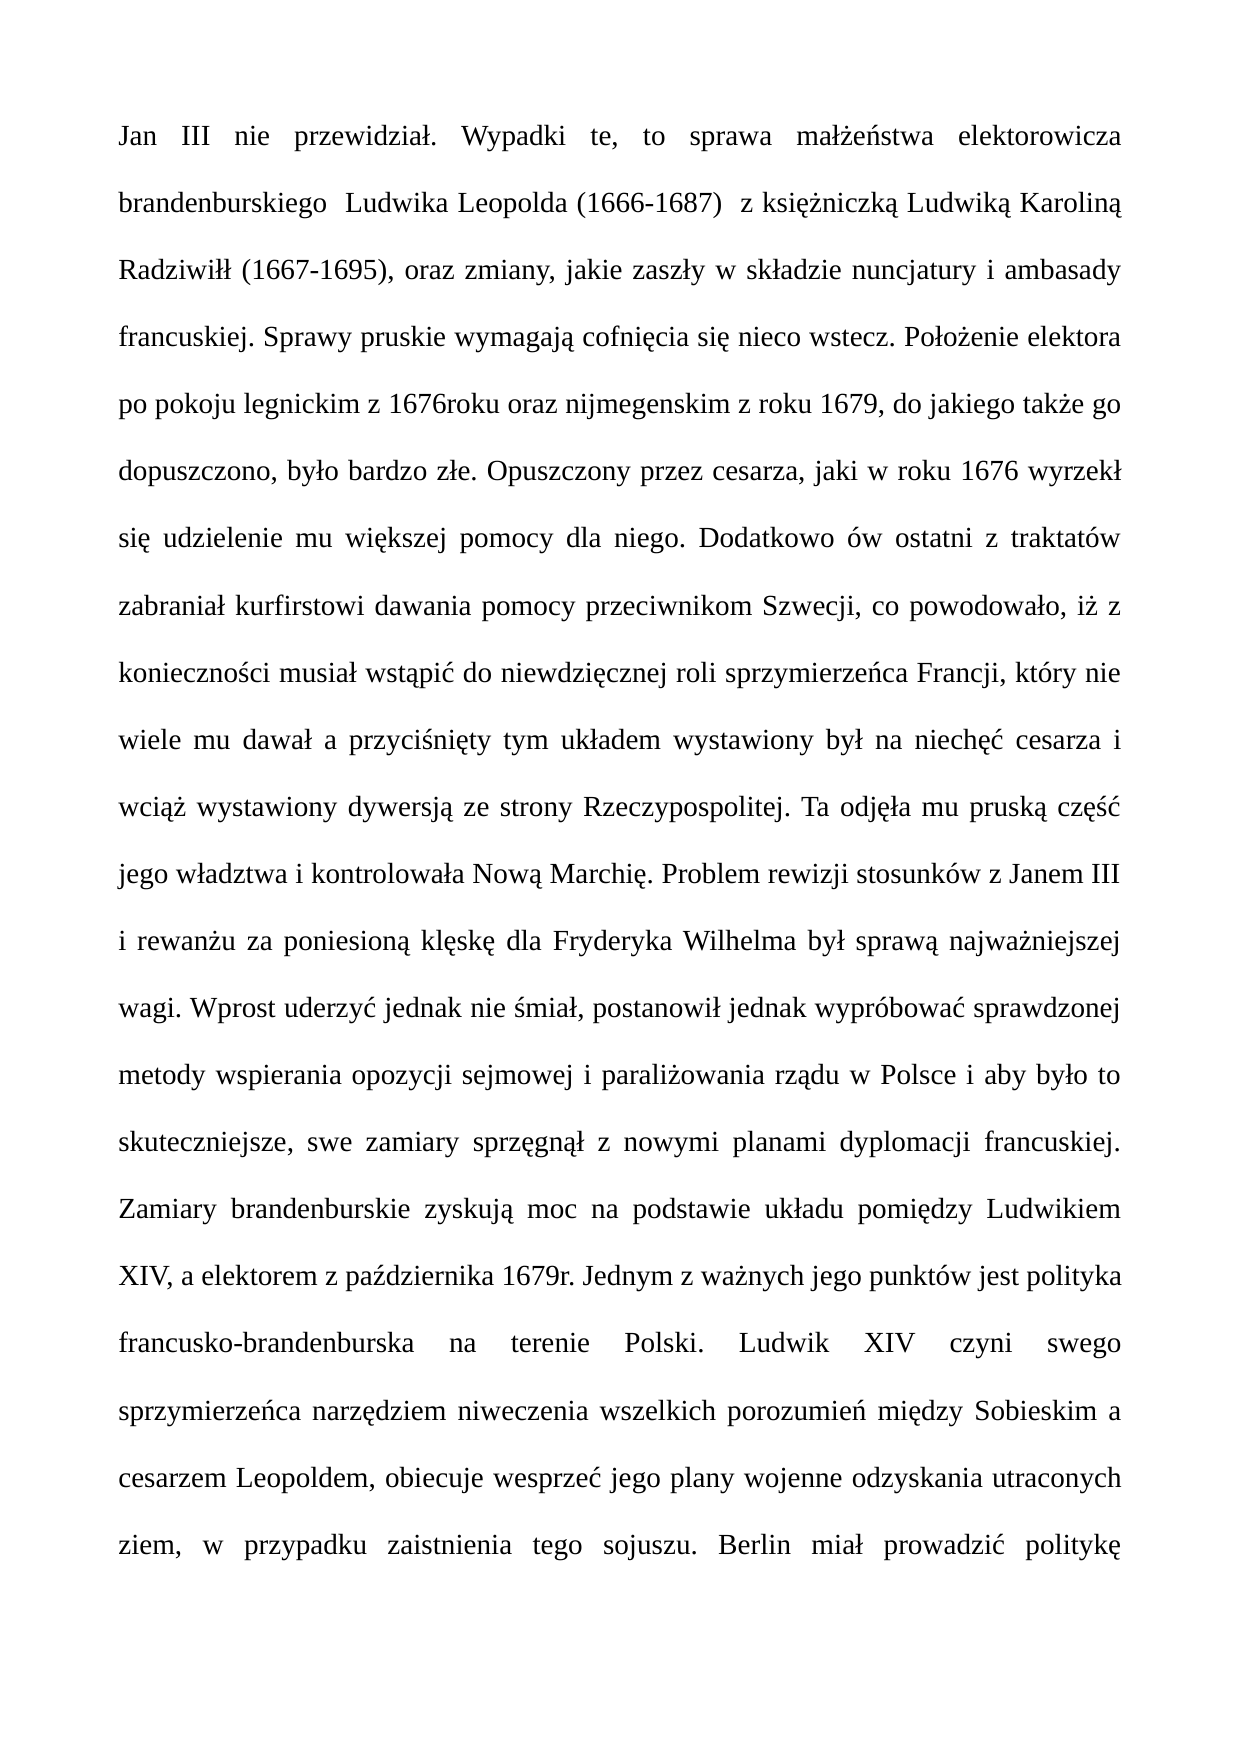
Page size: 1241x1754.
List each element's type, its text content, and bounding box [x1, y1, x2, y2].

text Jan III nie przewidział. Wypadki te, to sprawa małżeństwa elektorowicza brandenburskiego Ludwika Leopolda (1666-1687) z księżniczką Ludwiką Karoliną Radziwiłł (1667-1695), oraz zmiany, jakie zaszły w składzie nuncjatury i ambasady francuskiej. Sprawy pruskie wymagają cofnięcia się nieco wstecz. Położenie elektora po pokoju legnickim z 1676roku oraz nijmegenskim z roku 1679, do jakiego także go dopuszczono, było bardzo złe. Opuszczony przez cesarza, jaki w roku 1676 wyrzekł się udzielenie mu większej pomocy dla niego. Dodatkowo ów ostatni z traktatów zabraniał kurfirstowi dawania pomocy przeciwnikom Szwecji, co powodowało, iż z konieczności musiał wstąpić do niewdzięcznej roli sprzymierzeńca Francji, który nie wiele mu dawał a przyciśnięty tym układem wystawiony był na niechęć cesarza i wciąż wystawiony dywersją ze strony Rzeczypospolitej. Ta odjęła mu pruską część jego władztwa i kontrolowała Nową Marchię. Problem rewizji stosunków z Janem III i rewanżu za poniesioną klęskę dla Fryderyka Wilhelma był sprawą najważniejszej wagi. Wprost uderzyć jednak nie śmiał, postanowił jednak wypróbować sprawdzonej metody wspierania opozycji sejmowej i paraliżowania rządu w Polsce i aby było to skuteczniejsze, swe zamiary sprzęgnął z nowymi planami dyplomacji francuskiej. Zamiary brandenburskie zyskują moc na podstawie układu pomiędzy Ludwikiem XIV, a elektorem z października 1679r. Jednym z ważnych jego punktów jest polityka francusko-brandenburska na terenie Polski. Ludwik XIV czyni swego sprzymierzeńca narzędziem niweczenia wszelkich porozumień między Sobieskim a cesarzem Leopoldem, obiecuje wesprzeć jego plany wojenne odzyskania utraconych ziem, w przypadku zaistnienia tego sojuszu. Berlin miał prowadzić politykę [118, 118, 1122, 1560]
